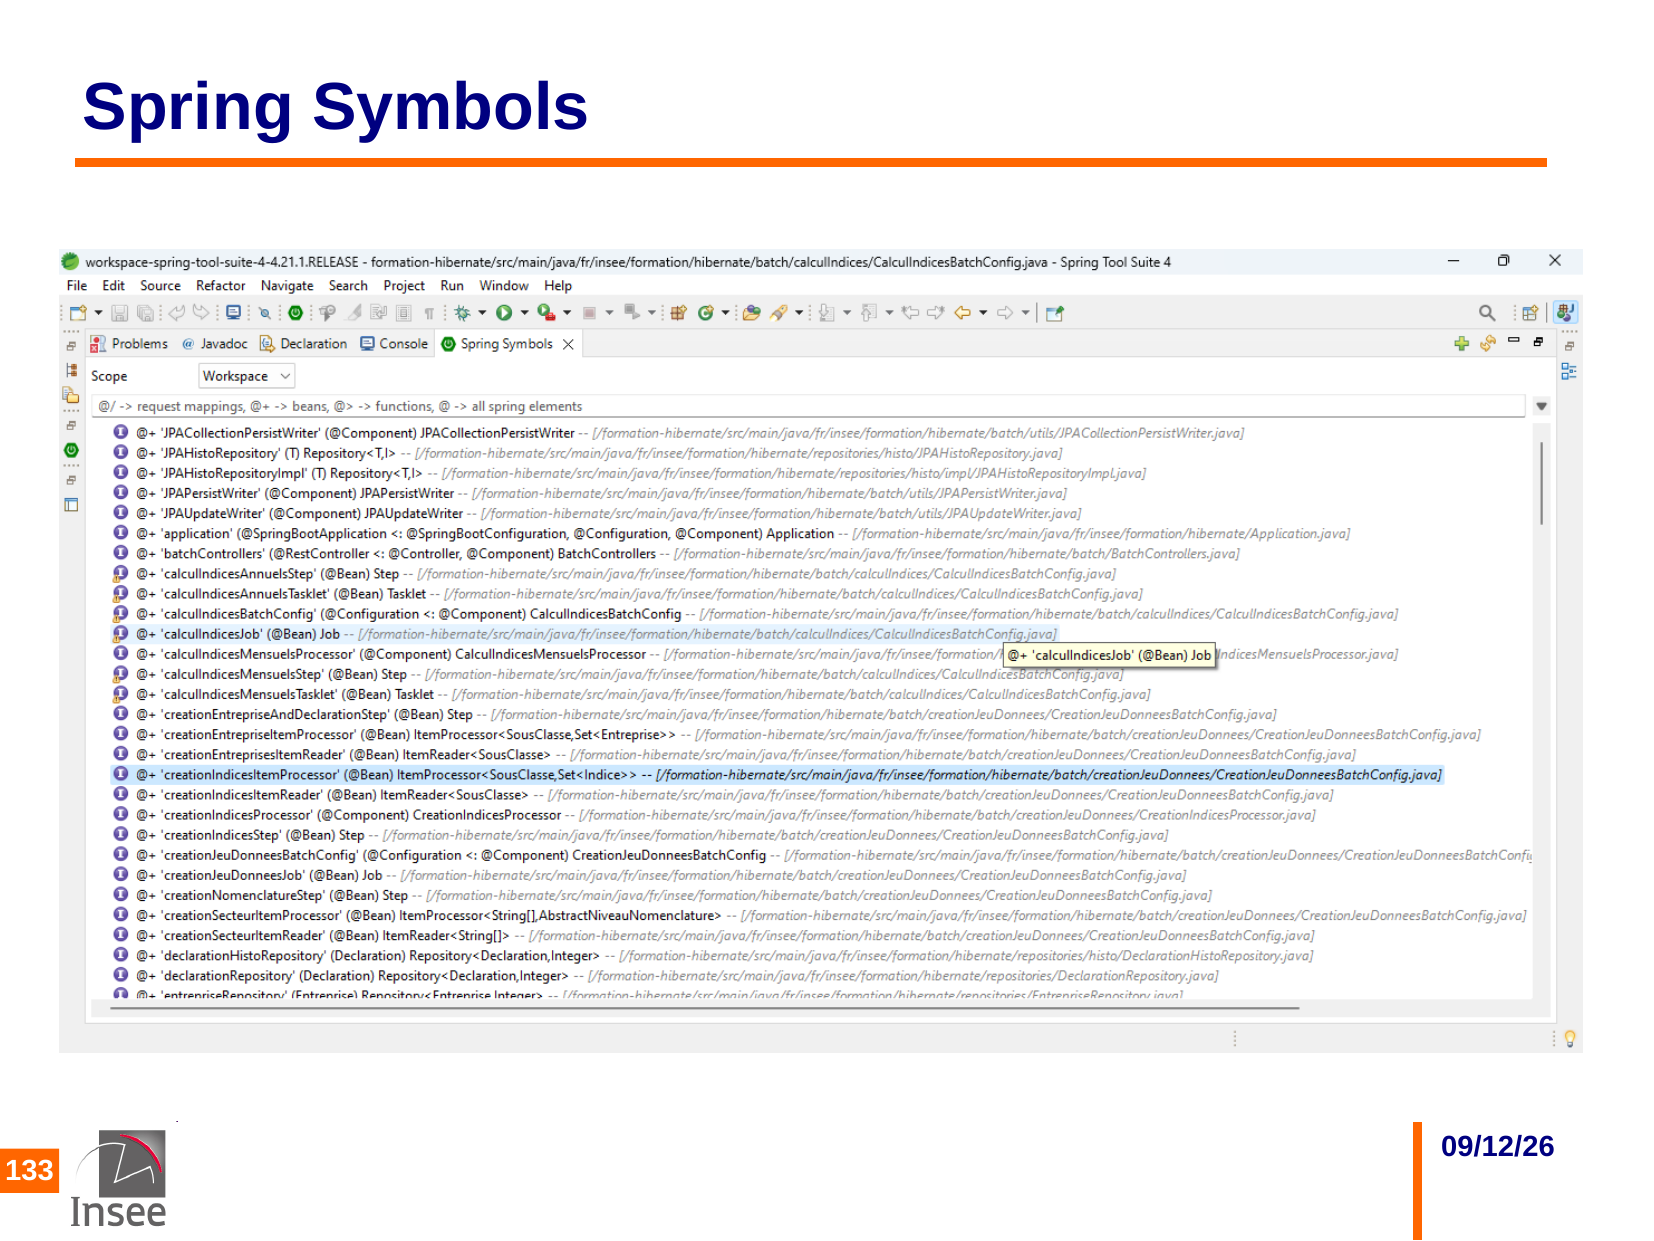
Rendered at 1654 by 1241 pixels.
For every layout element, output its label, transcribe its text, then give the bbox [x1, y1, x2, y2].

title Spring Symbols [82, 49, 1619, 163]
picture [62, 1121, 178, 1241]
picture [59, 249, 1583, 1053]
